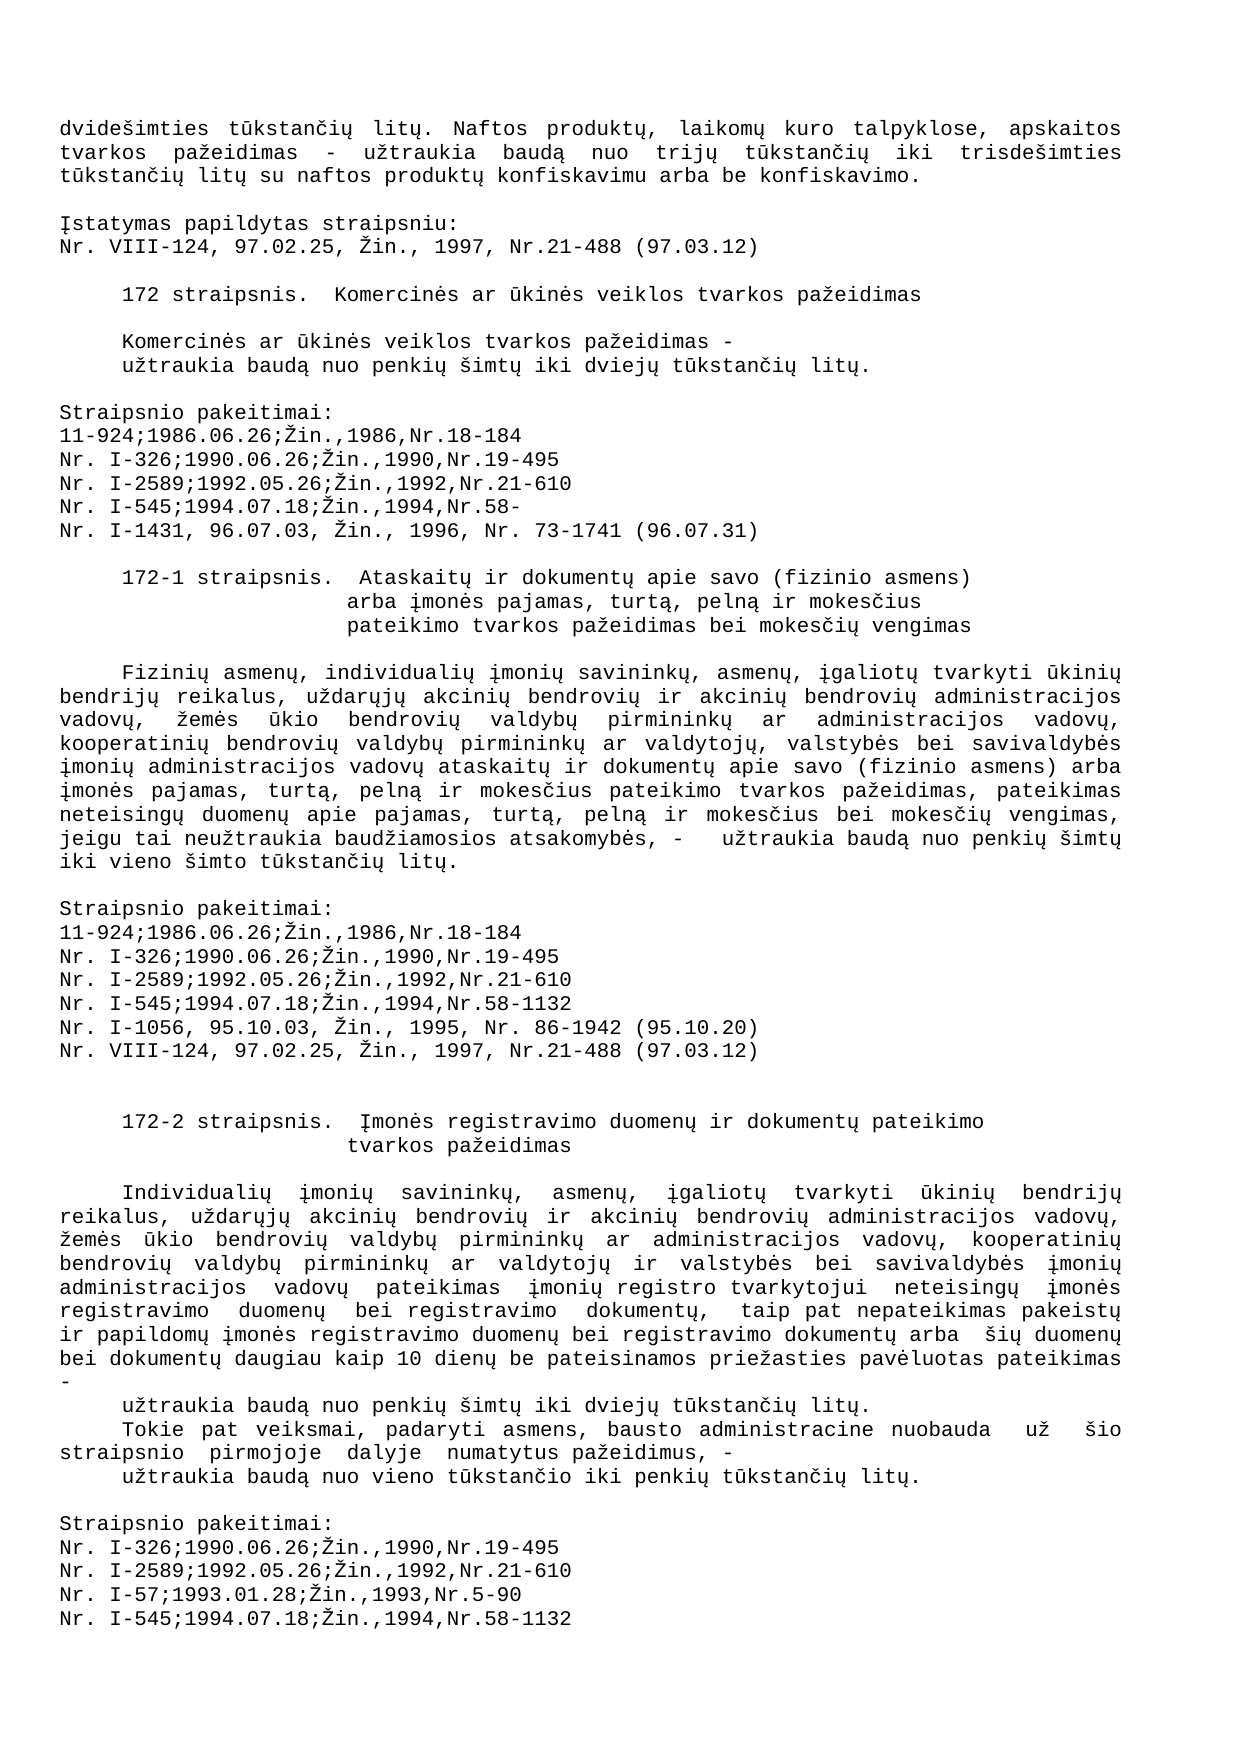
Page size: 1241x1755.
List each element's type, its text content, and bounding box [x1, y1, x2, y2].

text užtraukia baudą nuo vieno tūkstančio iki penkių tūkstančių litų. [59, 1466, 1122, 1489]
text Nr. VIII-124, 97.02.25, Žin., 1997, Nr.21-488 (97.03.12) [59, 236, 1122, 260]
text tvarkos pažeidimas [59, 1135, 1122, 1158]
text 172-1 straipsnis. Ataskaitų ir dokumentų apie savo (fizinio asmens) [59, 567, 1122, 591]
text pateikimo tvarkos pažeidimas bei mokesčių vengimas [59, 615, 1122, 638]
text užtraukia baudą nuo penkių šimtų iki dviejų tūkstančių litų. [59, 1395, 1122, 1419]
text Nr. I-326;1990.06.26;Žin.,1990,Nr.19-495 [59, 449, 1122, 473]
text Fizinių asmenų, individualių įmonių savininkų, asmenų, įgaliotų tvarkyti ūkinių bendrijų reikalus, uždarųjų akcinių bendrovių ir akcinių bendrovių administracijos vadovų, žemės ūkio bendrovių valdybų pirmininkų ar administracijos vadovų, kooperatinių bendrovių valdybų pirmininkų ar valdytojų, valstybės bei savivaldybės įmonių administracijos vadovų ataskaitų ir dokumentų apie savo (fizinio asmens) arba įmonės pajamas, turtą, pelną ir mokesčius pateikimo tvarkos pažeidimas, pateikimas neteisingų duomenų apie pajamas, turtą, pelną ir mokesčius bei mokesčių vengimas, jeigu tai neužtraukia baudžiamosios atsakomybės, - užtraukia baudą nuo penkių šimtų iki vieno šimto tūkstančių litų. [59, 662, 1122, 875]
text Nr. I-1431, 96.07.03, Žin., 1996, Nr. 73-1741 (96.07.31) [59, 520, 1122, 544]
text Nr. I-2589;1992.05.26;Žin.,1992,Nr.21-610 [59, 473, 1122, 496]
text 172-2 straipsnis. Įmonės registravimo duomenų ir dokumentų pateikimo [59, 1111, 1122, 1135]
text Nr. I-545;1994.07.18;Žin.,1994,Nr.58-1132 [59, 993, 1122, 1017]
text Straipsnio pakeitimai: [59, 898, 1122, 922]
text Įstatymas papildytas straipsniu: [59, 213, 1122, 236]
text Nr. I-545;1994.07.18;Žin.,1994,Nr.58-1132 [59, 1608, 1122, 1631]
text 11-924;1986.06.26;Žin.,1986,Nr.18-184 [59, 922, 1122, 946]
text Nr. I-2589;1992.05.26;Žin.,1992,Nr.21-610 [59, 969, 1122, 993]
text Nr. I-545;1994.07.18;Žin.,1994,Nr.58- [59, 496, 1122, 520]
text Nr. I-1056, 95.10.03, Žin., 1995, Nr. 86-1942 (95.10.20) [59, 1017, 1122, 1040]
text Straipsnio pakeitimai: [59, 402, 1122, 426]
text Nr. I-57;1993.01.28;Žin.,1993,Nr.5-90 [59, 1584, 1122, 1608]
text dvidešimties tūkstančių litų. Naftos produktų, laikomų kuro talpyklose, apskaitos tvarkos pažeidimas - užtraukia baudą nuo trijų tūkstančių iki trisdešimties tūkstančių litų su naftos produktų konfiskavimu arba be konfiskavimo. [59, 118, 1122, 189]
text Nr. I-326;1990.06.26;Žin.,1990,Nr.19-495 [59, 1537, 1122, 1561]
text Straipsnio pakeitimai: [59, 1513, 1122, 1537]
text Nr. VIII-124, 97.02.25, Žin., 1997, Nr.21-488 (97.03.12) [59, 1040, 1122, 1064]
text Nr. I-2589;1992.05.26;Žin.,1992,Nr.21-610 [59, 1561, 1122, 1584]
text 172 straipsnis. Komercinės ar ūkinės veiklos tvarkos pažeidimas [59, 284, 1122, 307]
text Komercinės ar ūkinės veiklos tvarkos pažeidimas - [59, 331, 1122, 354]
text užtraukia baudą nuo penkių šimtų iki dviejų tūkstančių litų. [59, 354, 1122, 378]
text Tokie pat veiksmai, padaryti asmens, bausto administracine nuobauda už šio straipsnio pirmojoje dalyje numatytus pažeidimus, - [59, 1419, 1122, 1466]
text arba įmonės pajamas, turtą, pelną ir mokesčius [59, 591, 1122, 615]
text Individualių įmonių savininkų, asmenų, įgaliotų tvarkyti ūkinių bendrijų reikalus, uždarųjų akcinių bendrovių ir akcinių bendrovių administracijos vadovų, žemės ūkio bendrovių valdybų pirmininkų ar administracijos vadovų, kooperatinių bendrovių valdybų pirmininkų ar valdytojų ir valstybės bei savivaldybės įmonių administracijos vadovų pateikimas įmonių registro tvarkytojui neteisingų įmonės registravimo duomenų bei registravimo dokumentų, taip pat nepateikimas pakeistų ir papildomų įmonės registravimo duomenų bei registravimo dokumentų arba šių duomenų bei dokumentų daugiau kaip 10 dienų be pateisinamos priežasties pavėluotas pateikimas - [59, 1182, 1122, 1395]
text 11-924;1986.06.26;Žin.,1986,Nr.18-184 [59, 426, 1122, 449]
text Nr. I-326;1990.06.26;Žin.,1990,Nr.19-495 [59, 946, 1122, 969]
